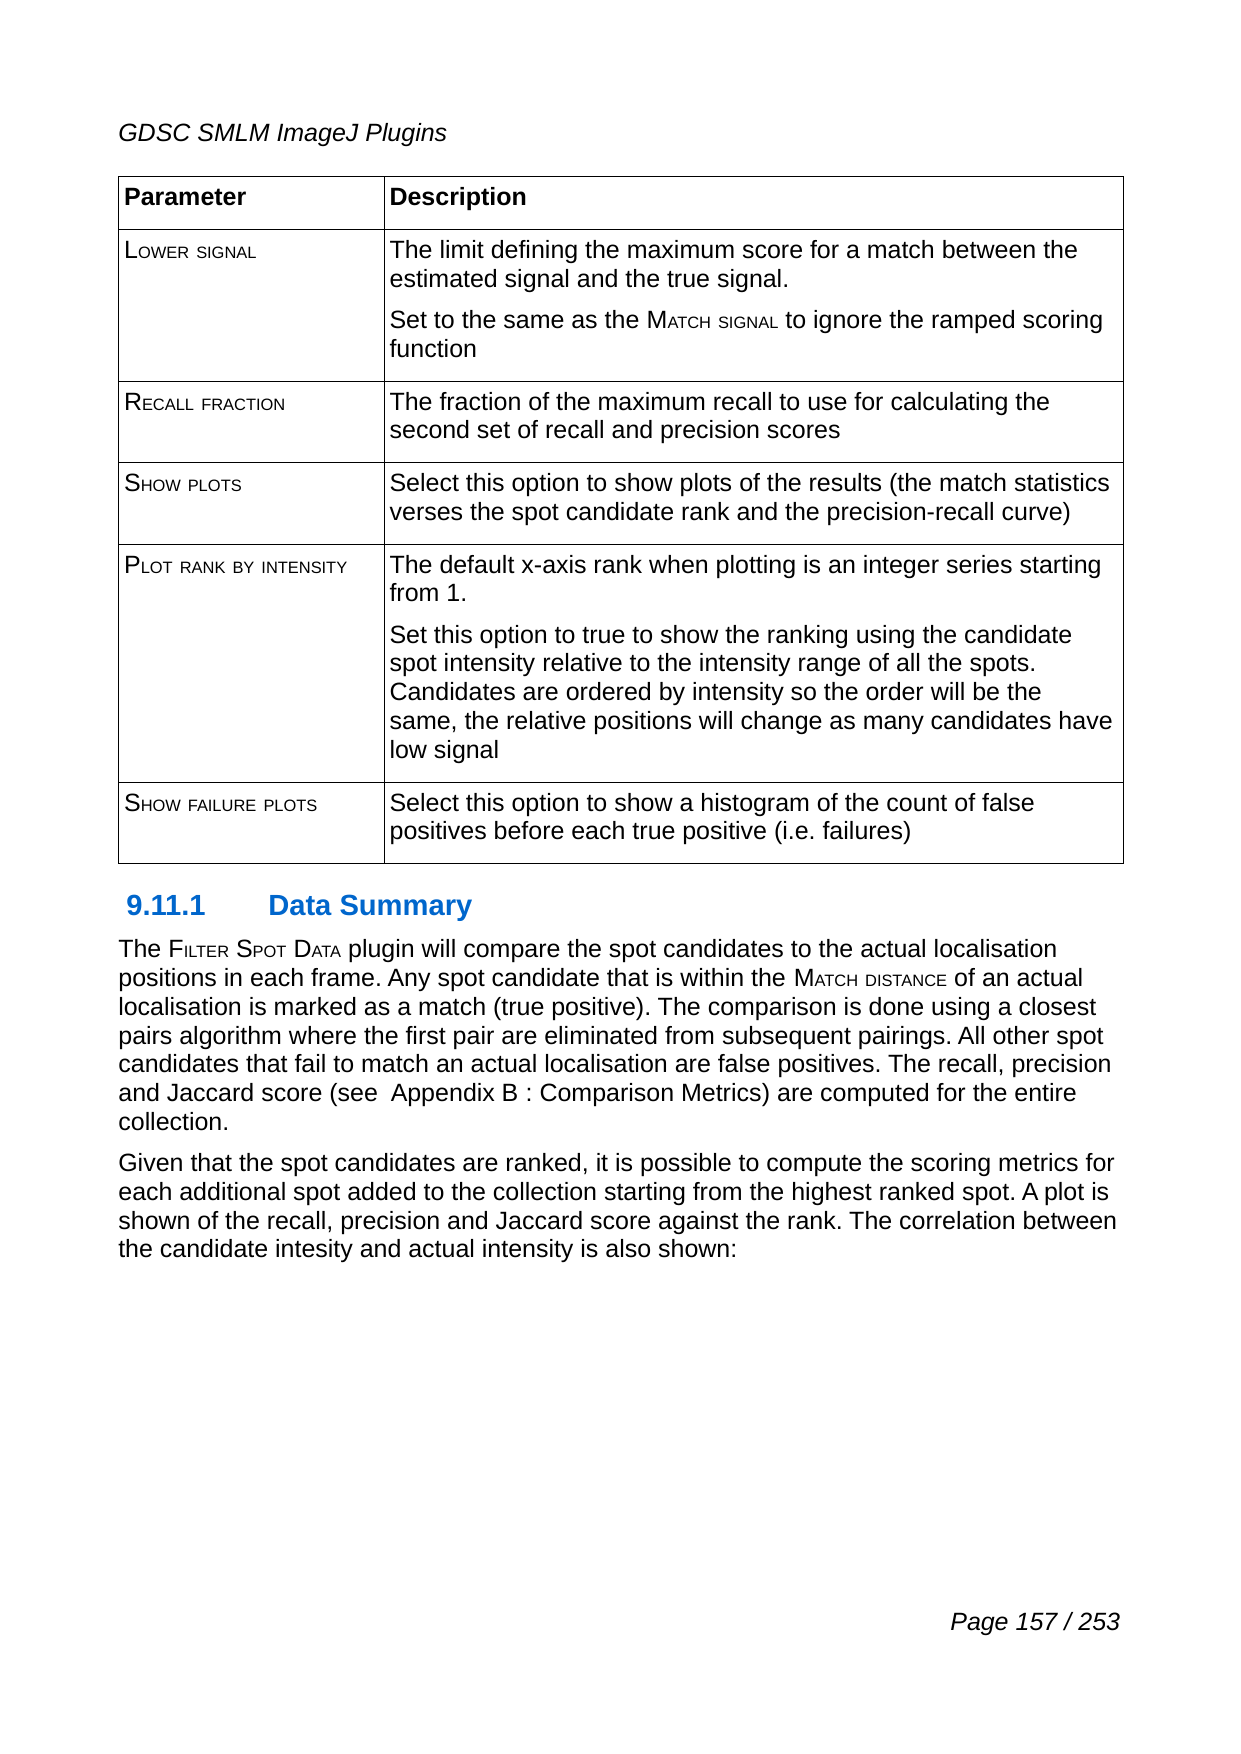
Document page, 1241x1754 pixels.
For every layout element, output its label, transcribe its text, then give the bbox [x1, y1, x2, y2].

table_cell Select this option to show plots of the results (the match statistics verses the spot candidate rank and the precision-recall curve) [385, 463, 1123, 544]
table_cell Show plots [119, 463, 384, 544]
table_cell Show failure plots [119, 783, 384, 863]
table_cell Lower signal [119, 230, 384, 381]
table_header Parameter [119, 177, 384, 229]
text The Filter Spot Data plugin will compare the spot candidates to the actual localisation positions in each frame. Any spot candidate that is within the Match distance of an actual localisation is marked as a match (true positive). The comparison is done using a closest pairs algorithm where the first pair are eliminated from subsequent pairings. All other spot candidates that fail to match an actual localisation are false positives. The recall, precision and Jaccard score (see Appendix B : Comparison Metrics) are computed for the entire collection. [118, 934, 1122, 1136]
table_cell The limit defining the maximum score for a match between the estimated signal and the true signal. Set to the same as the Match signal to ignore the ramped scoring function [385, 230, 1123, 381]
table_cell The default x-axis rank when plotting is an integer series starting from 1. Set this option to true to show the ranking using the candidate spot intensity relative to the intensity range of all the spots. Candidates are ordered by intensity so the order will be the same, the relative positions will change as many candidates have low signal [385, 545, 1123, 782]
table_cell The fraction of the maximum recall to use for calculating the second set of recall and precision scores [385, 382, 1123, 462]
table_header Description [385, 177, 1123, 229]
text Given that the spot candidates are ranked, it is possible to compute the scoring metrics for each additional spot added to the collection starting from the highest ranked spot. A plot is shown of the recall, precision and Jaccard score against the rank. The correlation between the candidate intesity and actual intensity is also shown: [118, 1148, 1122, 1263]
subtitle Data Summary [118, 888, 1122, 922]
table_cell Select this option to show a histogram of the count of false positives before each true positive (i.e. failures) [385, 783, 1123, 863]
table_cell Plot rank by intensity [119, 545, 384, 782]
table_cell Recall fraction [119, 382, 384, 462]
